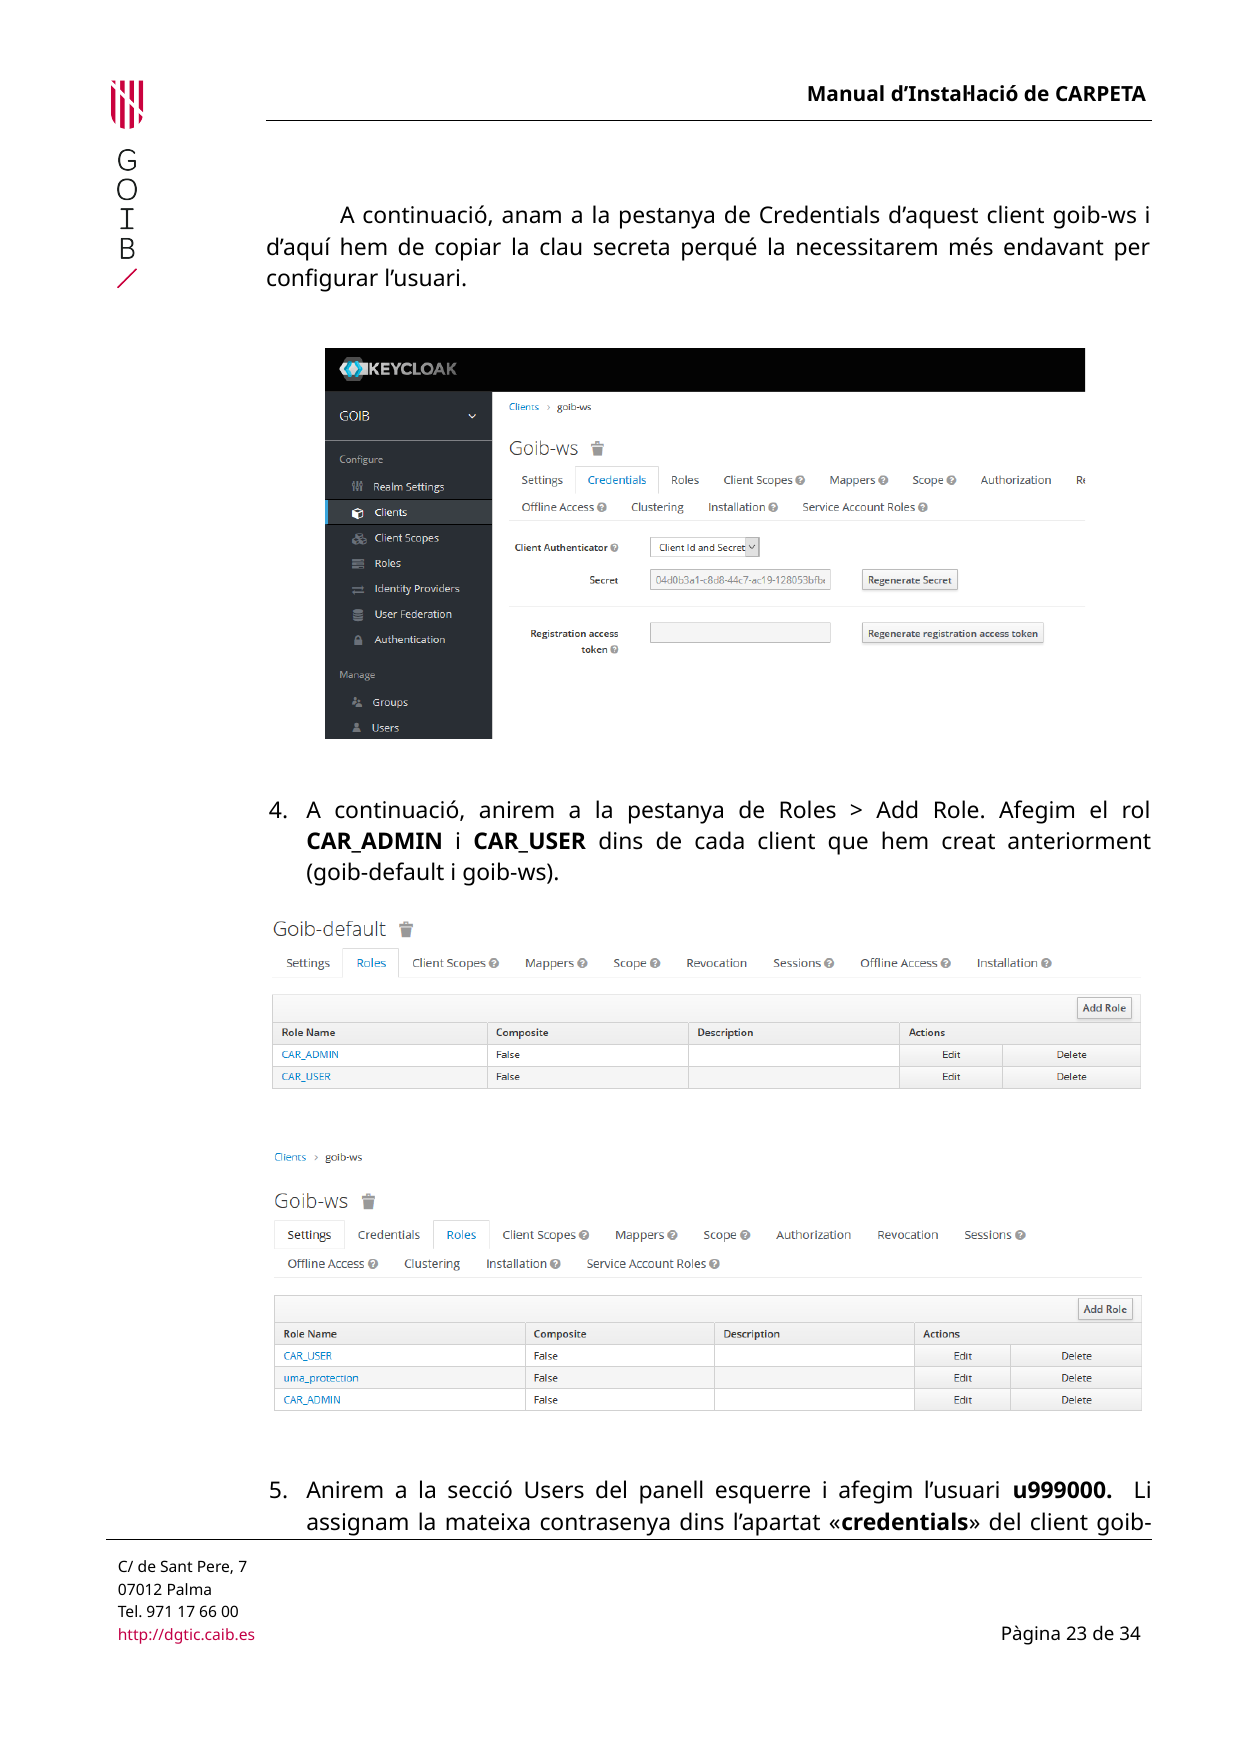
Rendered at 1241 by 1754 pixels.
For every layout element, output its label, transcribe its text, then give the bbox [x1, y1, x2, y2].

picture [265, 899, 1152, 1102]
picture [82, 57, 172, 319]
picture [265, 1144, 1152, 1420]
list Anirem a la secció Users del panell esquerre i afegim l’usuari u999000. Li assignam la mateixa contrasenya dins l’apartat «credentials» del client goib- [269, 1474, 1152, 1537]
list A continuació, anirem a la pestanya de Roles > Add Role. Afegim el rol CAR_ADMIN i CAR_USER dins de cada client que hem creat anteriorment (goib-default i goib-ws). [269, 794, 1152, 887]
list A continuació, anam a la pestanya de Credentials d’aquest client goib-ws i d’aquí hem de copiar la clau secreta perqué la necessitarem més endavant per configurar l’usuari. [266, 199, 1152, 293]
picture [325, 348, 1086, 739]
